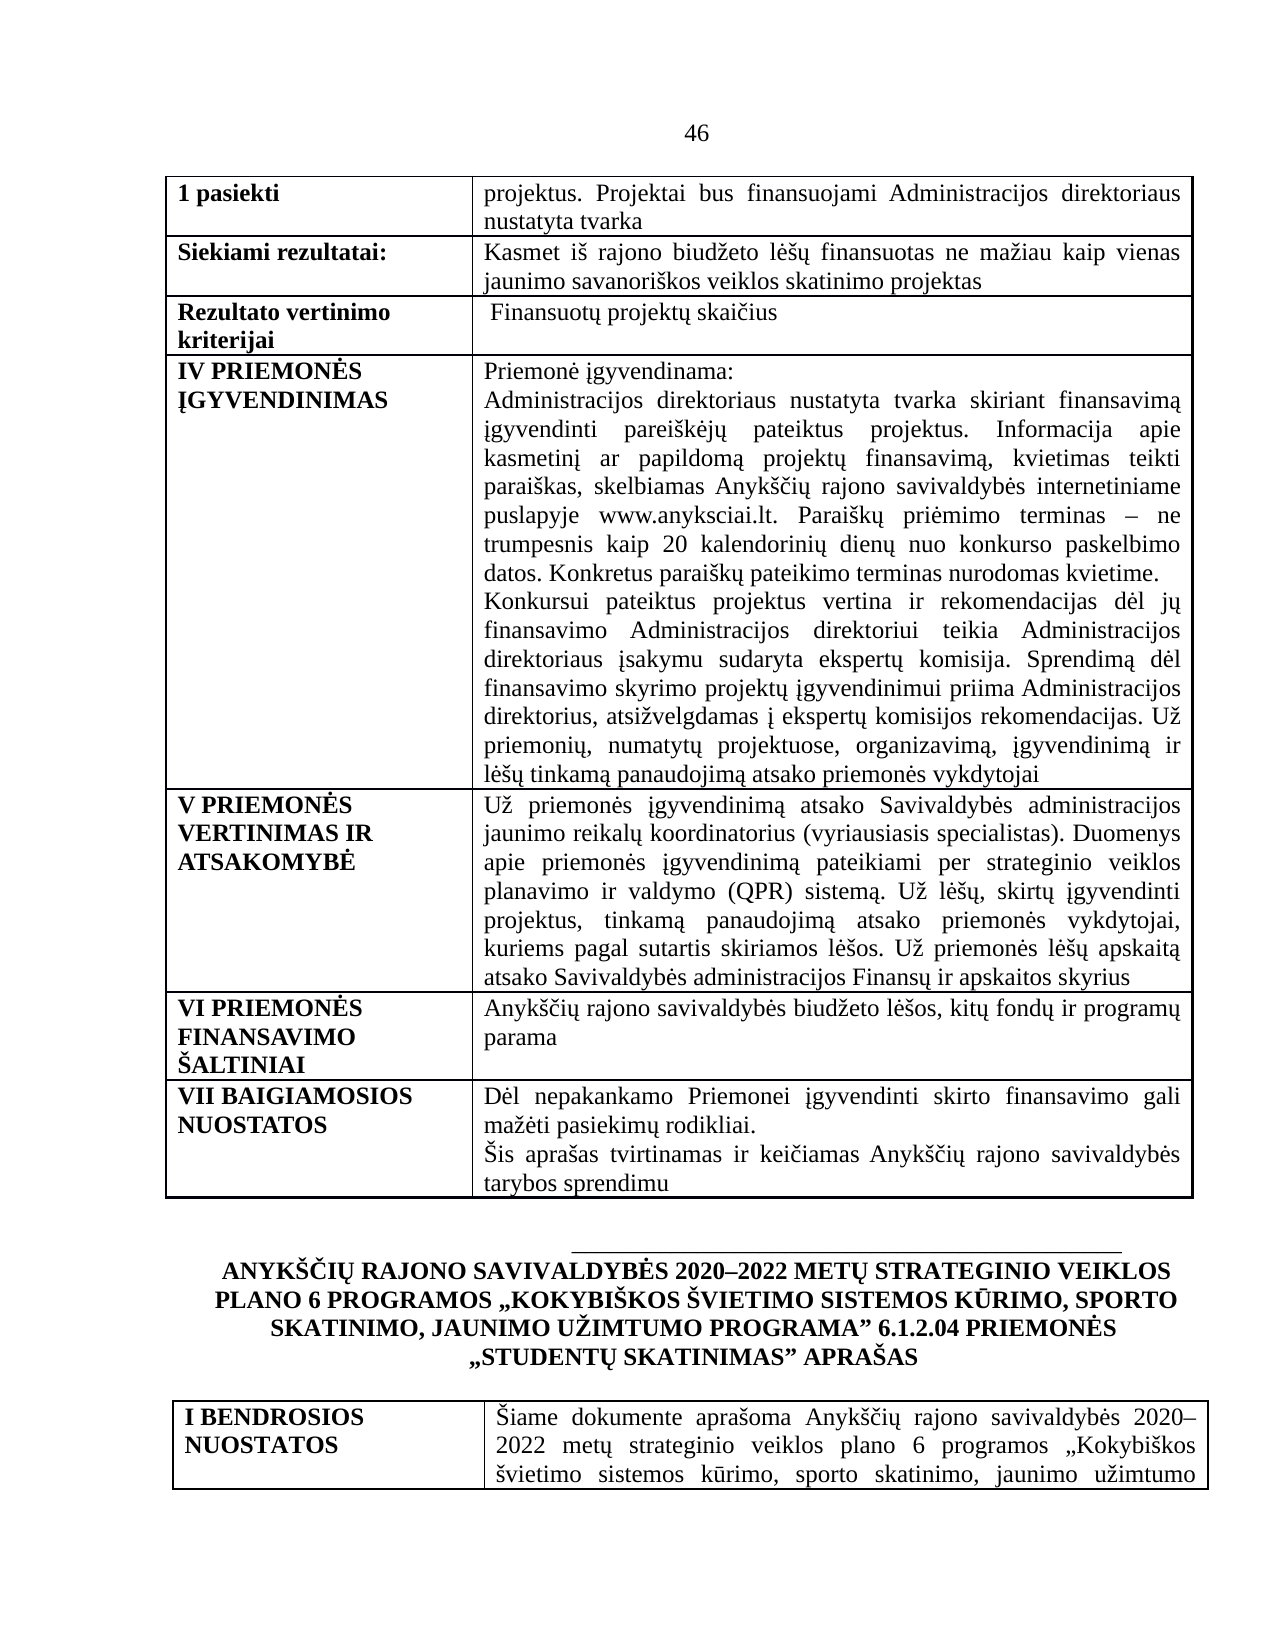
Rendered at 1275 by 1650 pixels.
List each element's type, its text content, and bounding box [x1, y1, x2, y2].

table_cell V PRIEMONĖS VERTINIMAS IR ATSAKOMYBĖ [167, 790, 472, 991]
text ANYKŠČIŲ RAJONO SAVIVALDYBĖS 2020–2022 METŲ STRATEGINIO VEIKLOS [177, 1256, 1216, 1285]
table_cell Rezultato vertinimo kriterijai [167, 297, 472, 354]
table_cell Anykščių rajono savivaldybės biudžeto lėšos, kitų fondų ir programų parama [473, 993, 1191, 1079]
text ____________________________________________ [477, 1227, 1216, 1256]
text „STUDENTŲ SKATINIMAS” APRAŠAS [177, 1342, 1216, 1371]
table_cell projektus. Projektai bus finansuojami Administracijos direktoriaus nustatyta tvarka [473, 177, 1191, 235]
table_header I BENDROSIOS NUOSTATOS [174, 1402, 484, 1488]
table_cell Dėl nepakankamo Priemonei įgyvendinti skirto finansavimo gali mažėti pasiekimų rodikliai. Šis aprašas tvirtinamas ir keičiamas Anykščių rajono savivaldybės tarybos sprendimu [473, 1081, 1191, 1196]
table_cell Siekiami rezultatai: [167, 237, 472, 295]
table_cell Kasmet iš rajono biudžeto lėšų finansuotas ne mažiau kaip vienas jaunimo savanoriškos veiklos skatinimo projektas [473, 237, 1191, 295]
text PLANO 6 PROGRAMOS „KOKYBIŠKOS ŠVIETIMO SISTEMOS KŪRIMO, SPORTO SKATINIMO, JAUNIMO UŽIMTUMO PROGRAMAˮ 6.1.2.04 PRIEMONĖS [177, 1285, 1216, 1342]
table_cell Už priemonės įgyvendinimą atsako Savivaldybės administracijos jaunimo reikalų koordinatorius (vyriausiasis specialistas). Duomenys apie priemonės įgyvendinimą pateikiami per strateginio veiklos planavimo ir valdymo (QPR) sistemą. Už lėšų, skirtų įgyvendinti projektus, tinkamą panaudojimą atsako priemonės vykdytojai, kuriems pagal sutartis skiriamos lėšos. Už priemonės lėšų apskaitą atsako Savivaldybės administracijos Finansų ir apskaitos skyrius [473, 790, 1191, 991]
table_cell VI PRIEMONĖS FINANSAVIMO ŠALTINIAI [167, 993, 472, 1079]
table_header Šiame dokumente aprašoma Anykščių rajono savivaldybės 2020–2022 metų strateginio veiklos plano 6 programos „Kokybiškos švietimo sistemos kūrimo, sporto skatinimo, jaunimo užimtumo [485, 1402, 1207, 1488]
table_cell 1 pasiekti [167, 177, 472, 235]
table_cell IV PRIEMONĖS ĮGYVENDINIMAS [167, 356, 472, 788]
table_cell Finansuotų projektų skaičius [473, 297, 1191, 354]
table_cell VII BAIGIAMOSIOS NUOSTATOS [167, 1081, 472, 1196]
table_cell Priemonė įgyvendinama: Administracijos direktoriaus nustatyta tvarka skiriant finansavimą įgyvendinti pareiškėjų pateiktus projektus. Informacija apie kasmetinį ar papildomą projektų finansavimą, kvietimas teikti paraiškas, skelbiamas Anykščių rajono savivaldybės internetiniame puslapyje www.anyksciai.lt. Paraiškų priėmimo terminas – ne trumpesnis kaip 20 kalendorinių dienų nuo konkurso paskelbimo datos. Konkretus paraiškų pateikimo terminas nurodomas kvietime. Konkursui pateiktus projektus vertina ir rekomendacijas dėl jų finansavimo Administracijos direktoriui teikia Administracijos direktoriaus įsakymu sudaryta ekspertų komisija. Sprendimą dėl finansavimo skyrimo projektų įgyvendinimui priima Administracijos direktorius, atsižvelgdamas į ekspertų komisijos rekomendacijas. Už priemonių, numatytų projektuose, organizavimą, įgyvendinimą ir lėšų tinkamą panaudojimą atsako priemonės vykdytojai [473, 356, 1191, 788]
